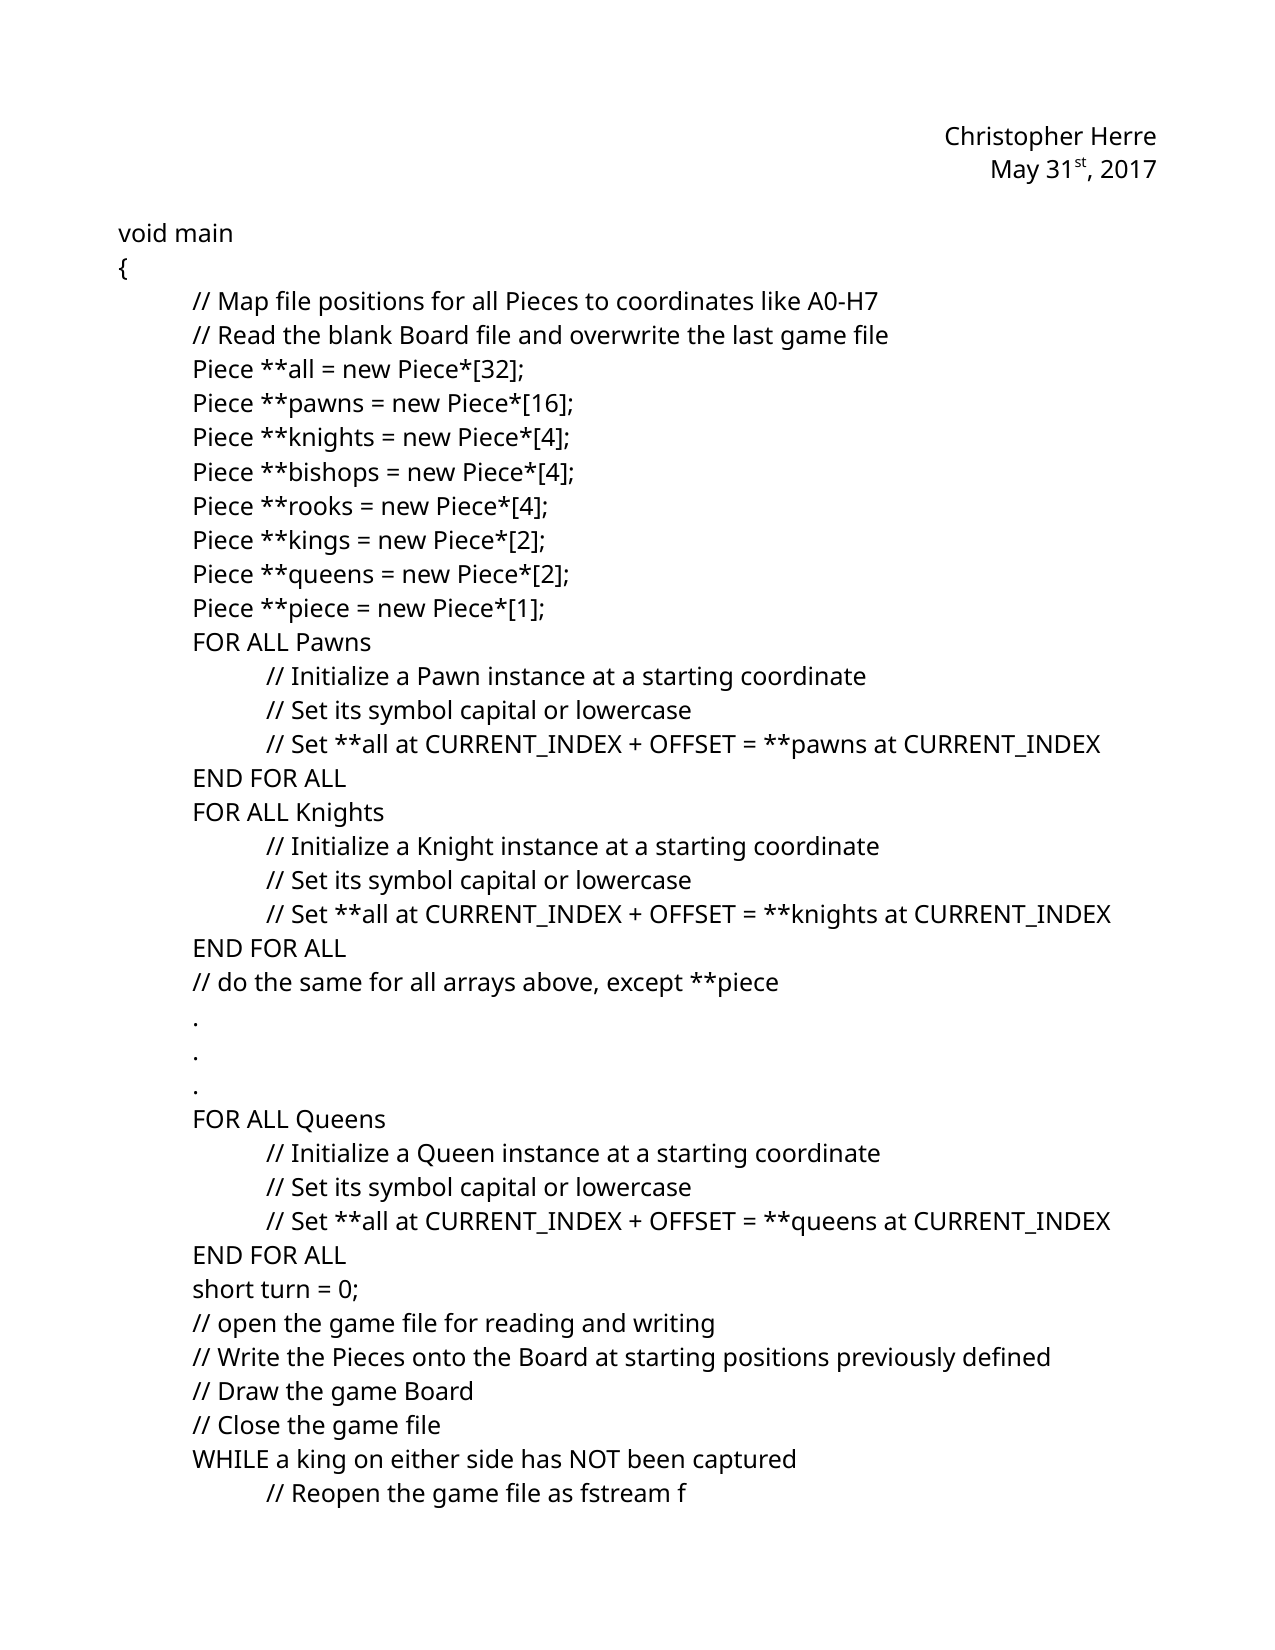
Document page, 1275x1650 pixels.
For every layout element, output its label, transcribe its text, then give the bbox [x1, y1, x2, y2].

text END FOR ALL [118, 761, 1157, 795]
text // Set **all at CURRENT_INDEX + OFFSET = **knights at CURRENT_INDEX [118, 897, 1157, 931]
text // Initialize a Pawn instance at a starting coordinate [118, 658, 1157, 693]
text // do the same for all arrays above, except **piece [118, 965, 1157, 999]
text . [118, 1067, 1157, 1101]
text FOR ALL Queens [118, 1101, 1157, 1135]
text short turn = 0; [118, 1272, 1157, 1306]
text // Write the Pieces onto the Board at starting positions previously defined [118, 1340, 1157, 1374]
text END FOR ALL [118, 1238, 1157, 1272]
text . [118, 999, 1157, 1033]
text Piece **piece = new Piece*[1]; [118, 590, 1157, 624]
text WHILE a king on either side has NOT been captured [118, 1442, 1157, 1476]
text // Initialize a Knight instance at a starting coordinate [118, 829, 1157, 863]
text // Set **all at CURRENT_INDEX + OFFSET = **queens at CURRENT_INDEX [118, 1203, 1157, 1238]
text // Set its symbol capital or lowercase [118, 863, 1157, 897]
text void main [118, 216, 1157, 250]
text // Set its symbol capital or lowercase [118, 693, 1157, 727]
text Piece **knights = new Piece*[4]; [118, 420, 1157, 454]
text // Draw the game Board [118, 1374, 1157, 1408]
text Piece **bishops = new Piece*[4]; [118, 454, 1157, 488]
text Piece **all = new Piece*[32]; [118, 352, 1157, 386]
text { [118, 250, 1157, 284]
text . [118, 1033, 1157, 1067]
text Piece **queens = new Piece*[2]; [118, 556, 1157, 590]
text // Set its symbol capital or lowercase [118, 1169, 1157, 1203]
text Piece **pawns = new Piece*[16]; [118, 386, 1157, 420]
text // Reopen the game file as fstream f [118, 1476, 1157, 1510]
text // Initialize a Queen instance at a starting coordinate [118, 1135, 1157, 1169]
text Piece **kings = new Piece*[2]; [118, 522, 1157, 556]
text // Read the blank Board file and overwrite the last game file [118, 318, 1157, 352]
text FOR ALL Knights [118, 795, 1157, 829]
text // Map file positions for all Pieces to coordinates like A0-H7 [118, 284, 1157, 318]
text FOR ALL Pawns [118, 624, 1157, 658]
text // open the game file for reading and writing [118, 1306, 1157, 1340]
text // Set **all at CURRENT_INDEX + OFFSET = **pawns at CURRENT_INDEX [118, 727, 1157, 761]
text END FOR ALL [118, 931, 1157, 965]
text Piece **rooks = new Piece*[4]; [118, 488, 1157, 522]
text // Close the game file [118, 1408, 1157, 1442]
